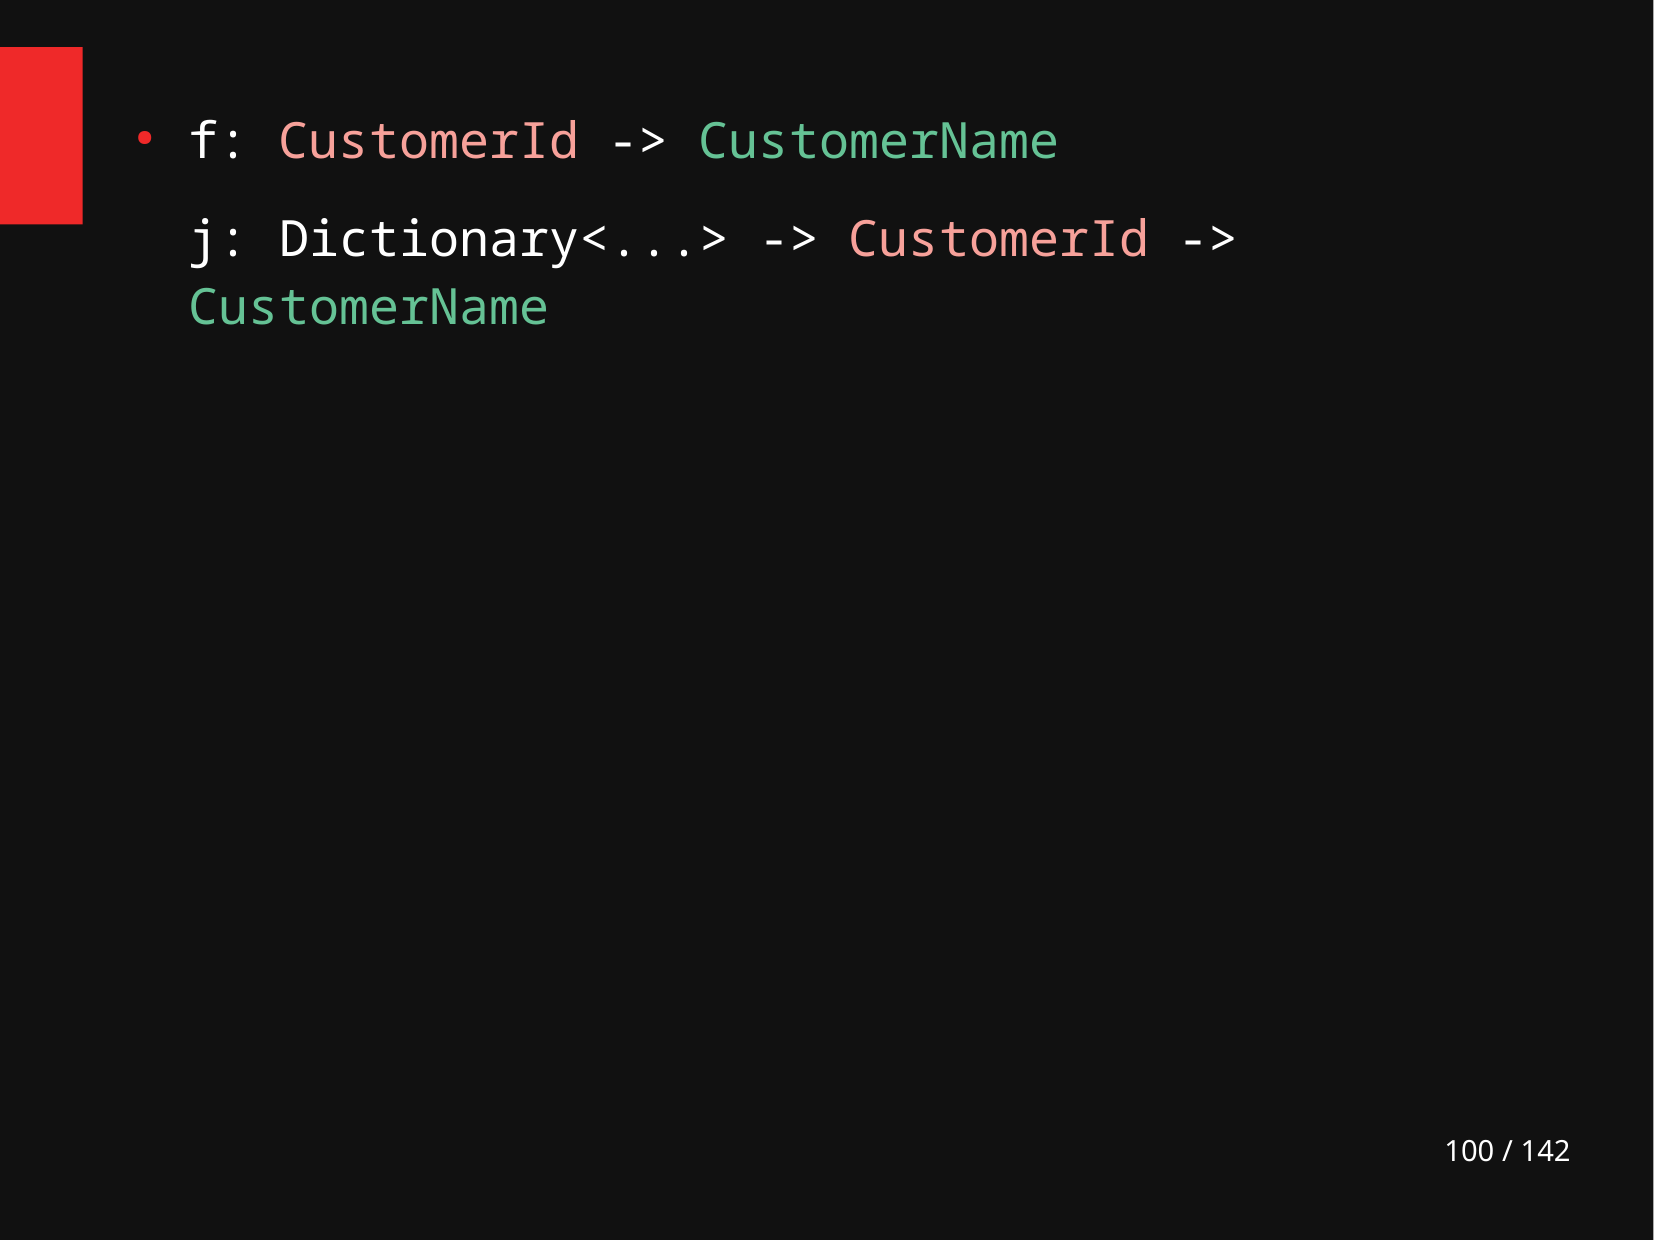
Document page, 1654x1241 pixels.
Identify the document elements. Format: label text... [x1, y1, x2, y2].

list f: CustomerId -> CustomerName j: Dictionary<...> -> CustomerId -> CustomerName [118, 105, 1536, 1074]
